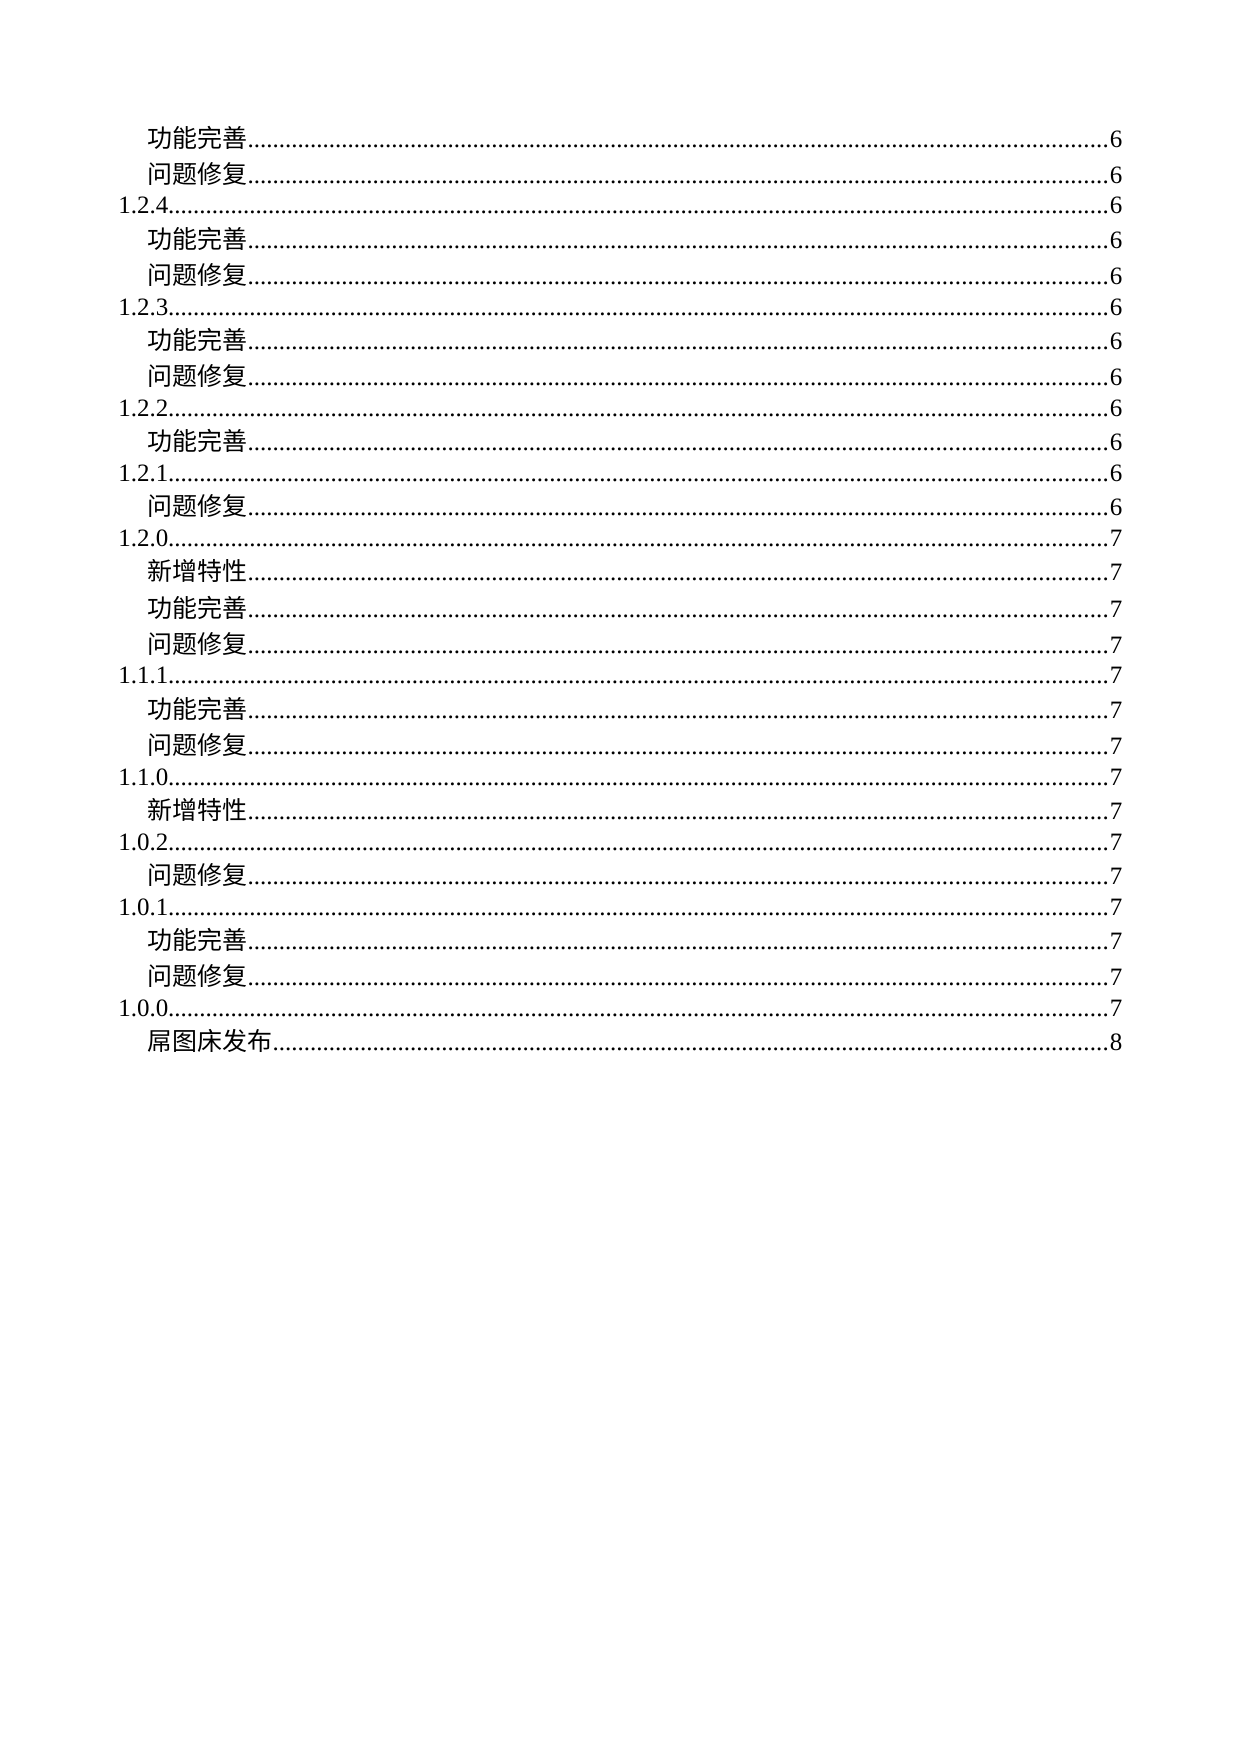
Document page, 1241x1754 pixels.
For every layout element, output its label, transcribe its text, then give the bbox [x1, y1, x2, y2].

text 问题修复 6 [148, 256, 1122, 292]
text 功能完善 6 [148, 219, 1122, 256]
text 问题修复 7 [148, 856, 1122, 892]
text 功能完善 6 [148, 422, 1122, 458]
text 新增特性 7 [148, 791, 1122, 827]
text 1.2.4 6 [118, 191, 1122, 219]
text 1.2.2 6 [118, 393, 1122, 422]
text 问题修复 7 [148, 957, 1122, 993]
text 1.2.3 6 [118, 292, 1122, 321]
text 问题修复 6 [148, 487, 1122, 523]
text 1.0.0 7 [118, 993, 1122, 1022]
text 1.2.0 7 [118, 523, 1122, 552]
text 屌图床发布 8 [148, 1022, 1122, 1058]
text 问题修复 7 [148, 726, 1122, 762]
text 1.2.1 6 [118, 458, 1122, 487]
text 1.0.2 7 [118, 827, 1122, 856]
text 功能完善 6 [148, 118, 1122, 154]
text 1.1.0 7 [118, 762, 1122, 791]
text 问题修复 7 [148, 624, 1122, 661]
text 功能完善 7 [148, 588, 1122, 624]
text 功能完善 7 [148, 689, 1122, 726]
text 功能完善 6 [148, 321, 1122, 357]
text 新增特性 7 [148, 552, 1122, 588]
text 问题修复 6 [148, 357, 1122, 393]
text 功能完善 7 [148, 921, 1122, 957]
text 问题修复 6 [148, 154, 1122, 191]
text 1.0.1 7 [118, 892, 1122, 921]
text 1.1.1 7 [118, 661, 1122, 689]
